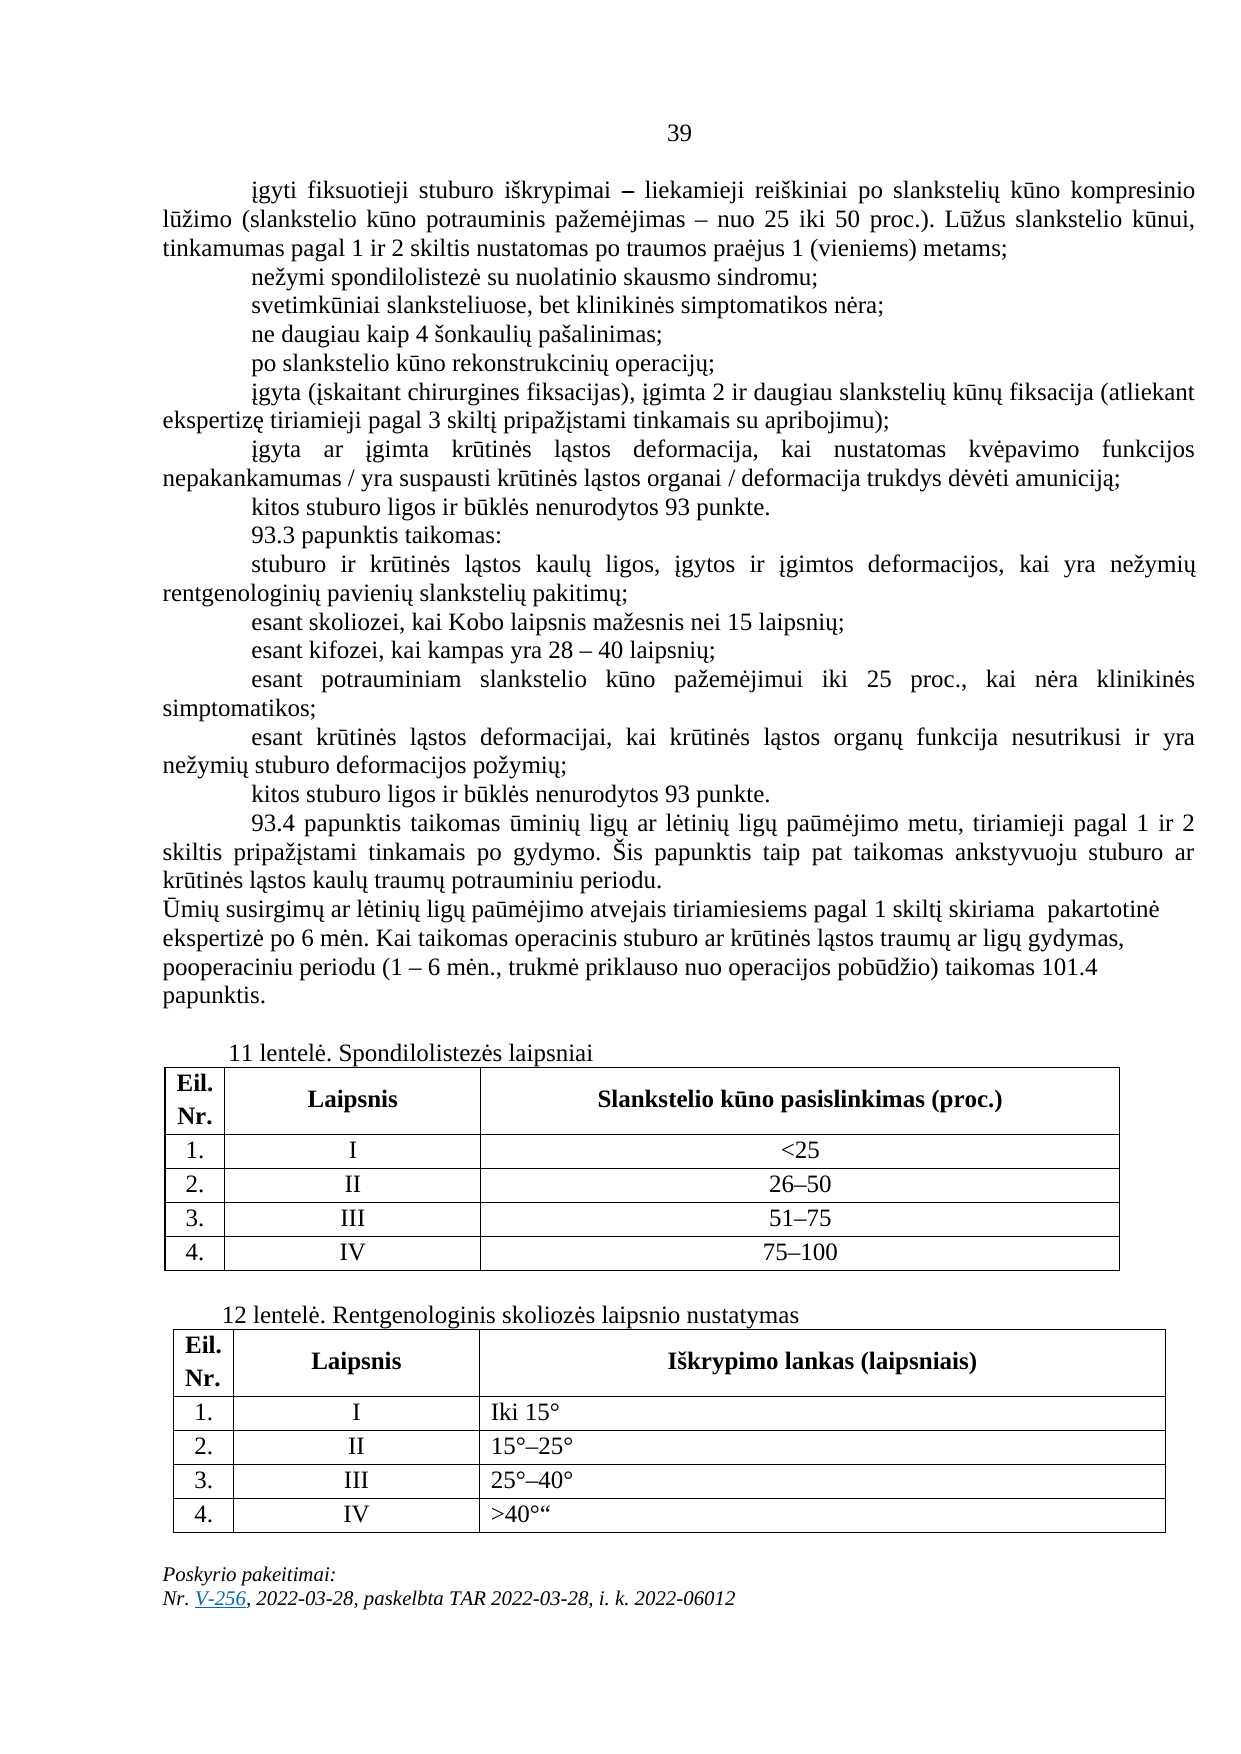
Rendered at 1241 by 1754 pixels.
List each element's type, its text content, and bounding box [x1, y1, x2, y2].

table_cell III [234, 1465, 479, 1498]
table_header Slankstelio kūno pasislinkimas (proc.) [481, 1068, 1119, 1134]
text Nr. V-256, 2022-03-28, paskelbta TAR 2022-03-28, i. k. 2022-06012 [162, 1586, 1196, 1610]
text kitos stuburo ligos ir būklės nenurodytos 93 punkte. [162, 779, 1196, 808]
table_header Eil. Nr. [166, 1068, 224, 1134]
text įgyti fiksuotieji stuburo iškrypimai – liekamieji reiškiniai po slankstelių kūno kompresinio lūžimo (slankstelio kūno potrauminis pažemėjimas – nuo 25 iki 50 proc.). Lūžus slankstelio kūnui, tinkamumas pagal 1 ir 2 skiltis nustatomas po traumos praėjus 1 (vieniems) metams; [162, 176, 1196, 262]
table_cell II [225, 1169, 480, 1202]
text esant skoliozei, kai Kobo laipsnis mažesnis nei 15 laipsnių; [162, 607, 1196, 636]
table_cell II [234, 1431, 479, 1464]
table_cell 15°–25° [480, 1431, 1165, 1464]
table_cell 1. [166, 1135, 224, 1168]
text 12 lentelė. Rentgenologinis skoliozės laipsnio nustatymas [162, 1300, 1196, 1329]
table_cell 2. [166, 1169, 224, 1202]
table_cell IV [225, 1237, 480, 1270]
text Ūmių susirgimų ar lėtinių ligų paūmėjimo atvejais tiriamiesiems pagal 1 skiltį skiriama pakartotinė ekspertizė po 6 mėn. Kai taikomas operacinis stuburo ar krūtinės ląstos traumų ar ligų gydymas, pooperaciniu periodu (1 – 6 mėn., trukmė priklauso nuo operacijos pobūdžio) taikomas 101.4 papunktis. [162, 894, 1196, 1009]
table_cell 4. [166, 1237, 224, 1270]
table_cell <25 [481, 1135, 1119, 1168]
text 93.3 papunktis taikomas: [162, 521, 1196, 549]
table_cell 26–50 [481, 1169, 1119, 1202]
text kitos stuburo ligos ir būklės nenurodytos 93 punkte. [162, 492, 1196, 521]
table_header Laipsnis [225, 1068, 480, 1134]
text ne daugiau kaip 4 šonkaulių pašalinimas; [162, 319, 1196, 348]
table_cell 25°–40° [480, 1465, 1165, 1498]
text nežymi spondilolistezė su nuolatinio skausmo sindromu; [162, 262, 1196, 291]
text Poskyrio pakeitimai: [162, 1562, 1196, 1586]
text 93.4 papunktis taikomas ūminių ligų ar lėtinių ligų paūmėjimo metu, tiriamieji pagal 1 ir 2 skiltis pripažįstami tinkamais po gydymo. Šis papunktis taip pat taikomas ankstyvuoju stuburo ar krūtinės ląstos kaulų traumų potrauminiu periodu. [162, 808, 1196, 894]
table_cell 1. [174, 1397, 233, 1430]
table_cell Iki 15° [480, 1397, 1165, 1430]
table_header Iškrypimo lankas (laipsniais) [480, 1330, 1165, 1396]
table_cell I [225, 1135, 480, 1168]
table_cell 2. [174, 1431, 233, 1464]
text stuburo ir krūtinės ląstos kaulų ligos, įgytos ir įgimtos deformacijos, kai yra nežymių rentgenologinių pavienių slankstelių pakitimų; [162, 549, 1196, 607]
table_cell IV [234, 1499, 479, 1532]
text esant kifozei, kai kampas yra 28 – 40 laipsnių; [162, 636, 1196, 664]
table_cell III [225, 1203, 480, 1236]
text svetimkūniai slanksteliuose, bet klinikinės simptomatikos nėra; [162, 291, 1196, 319]
table_cell 51–75 [481, 1203, 1119, 1236]
table_cell >40°“ [480, 1499, 1165, 1532]
table_cell 3. [166, 1203, 224, 1236]
table_cell 3. [174, 1465, 233, 1498]
text po slankstelio kūno rekonstrukcinių operacijų; [162, 348, 1196, 377]
text įgyta (įskaitant chirurgines fiksacijas), įgimta 2 ir daugiau slankstelių kūnų fiksacija (atliekant ekspertizę tiriamieji pagal 3 skiltį pripažįstami tinkamais su apribojimu); [162, 377, 1196, 434]
table_header Laipsnis [234, 1330, 479, 1396]
text esant krūtinės ląstos deformacijai, kai krūtinės ląstos organų funkcija nesutrikusi ir yra nežymių stuburo deformacijos požymių; [162, 722, 1196, 779]
table_header Eil. Nr. [174, 1330, 233, 1396]
text įgyta ar įgimta krūtinės ląstos deformacija, kai nustatomas kvėpavimo funkcijos nepakankamumas / yra suspausti krūtinės ląstos organai / deformacija trukdys dėvėti amuniciją; [162, 434, 1196, 492]
text 11 lentelė. Spondilolistezės laipsniai [162, 1038, 1196, 1067]
table_cell I [234, 1397, 479, 1430]
table_cell 75–100 [481, 1237, 1119, 1270]
table_cell 4. [174, 1499, 233, 1532]
text esant potrauminiam slankstelio kūno pažemėjimui iki 25 proc., kai nėra klinikinės simptomatikos; [162, 664, 1196, 722]
